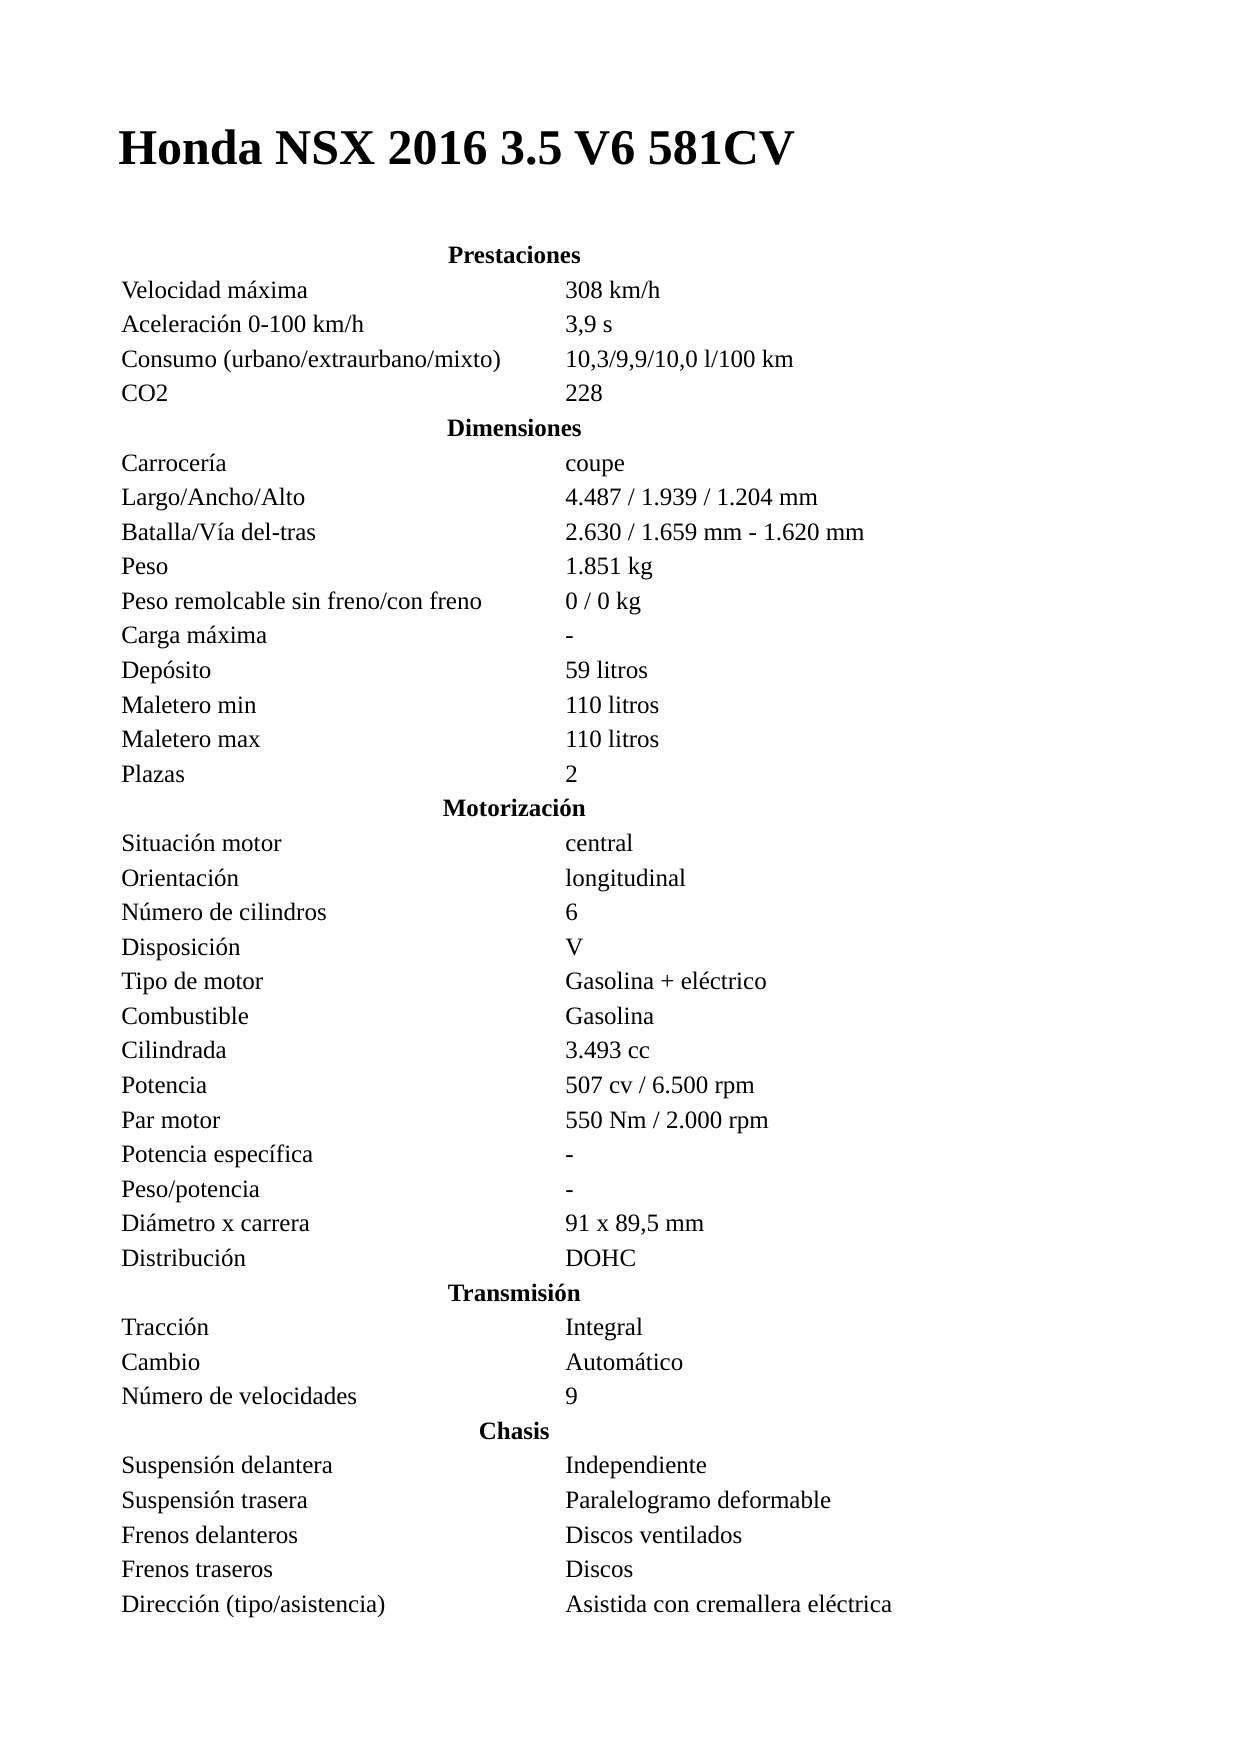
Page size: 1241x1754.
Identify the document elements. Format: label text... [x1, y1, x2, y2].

table_cell 9 [562, 1379, 910, 1413]
table_cell 1.851 kg [562, 549, 910, 583]
table_cell V [562, 929, 910, 963]
table_cell 4.487 / 1.939 / 1.204 mm [562, 479, 910, 514]
table_cell Gasolina [562, 998, 910, 1033]
table_cell Transmisión [118, 1275, 910, 1309]
table_cell Número de velocidades [118, 1379, 562, 1413]
table_cell Consumo (urbano/extraurbano/mixto) [118, 341, 562, 376]
table_cell Suspensión trasera [118, 1482, 562, 1517]
table_cell Carrocería [118, 445, 562, 479]
table_cell Tipo de motor [118, 964, 562, 998]
table_cell Velocidad máxima [118, 272, 562, 306]
table_cell Dimensiones [118, 410, 910, 445]
table_cell 59 litros [562, 652, 910, 687]
table_cell Paralelogramo deformable [562, 1482, 910, 1517]
table_cell Par motor [118, 1102, 562, 1136]
table_cell Integral [562, 1309, 910, 1344]
table_cell Distribución [118, 1240, 562, 1275]
table_cell Combustible [118, 998, 562, 1033]
table_cell CO2 [118, 376, 562, 410]
table_cell Diámetro x carrera [118, 1206, 562, 1240]
table_cell Maletero max [118, 721, 562, 756]
table_cell Cambio [118, 1344, 562, 1378]
table_cell Chasis [118, 1413, 910, 1448]
table_cell Discos ventilados [562, 1517, 910, 1551]
table_cell Aceleración 0-100 km/h [118, 306, 562, 341]
table_cell Potencia [118, 1067, 562, 1102]
table_cell Largo/Ancho/Alto [118, 479, 562, 514]
table_cell DOHC [562, 1240, 910, 1275]
table_cell 2 [562, 756, 910, 791]
table_cell Motorización [118, 791, 910, 825]
table_cell - [562, 1171, 910, 1206]
table_cell Peso [118, 549, 562, 583]
table_cell Carga máxima [118, 618, 562, 652]
table_cell Gasolina + eléctrico [562, 964, 910, 998]
table_cell Maletero min [118, 687, 562, 721]
table_cell Frenos delanteros [118, 1517, 562, 1551]
table_cell 3.493 cc [562, 1033, 910, 1067]
table_cell Disposición [118, 929, 562, 963]
table_cell 110 litros [562, 687, 910, 721]
table_cell Asistida con cremallera eléctrica [562, 1586, 910, 1621]
table_cell - [562, 1136, 910, 1171]
table_cell Potencia específica [118, 1136, 562, 1171]
table_cell 110 litros [562, 721, 910, 756]
table_cell 228 [562, 376, 910, 410]
table_cell 91 x 89,5 mm [562, 1206, 910, 1240]
table_cell Discos [562, 1551, 910, 1586]
table_cell 507 cv / 6.500 rpm [562, 1067, 910, 1102]
table_cell 10,3/9,9/10,0 l/100 km [562, 341, 910, 376]
table_cell 6 [562, 894, 910, 929]
table_cell Automático [562, 1344, 910, 1378]
table_cell Batalla/Vía del-tras [118, 514, 562, 548]
table_cell Número de cilindros [118, 894, 562, 929]
table_cell Depósito [118, 652, 562, 687]
subtitle Honda NSX 2016 3.5 V6 581CV [118, 118, 1122, 176]
table_cell Cilindrada [118, 1033, 562, 1067]
table_cell Frenos traseros [118, 1551, 562, 1586]
table_cell 3,9 s [562, 306, 910, 341]
table_cell Peso remolcable sin freno/con freno [118, 583, 562, 618]
table_cell Situación motor [118, 825, 562, 860]
table_header Prestaciones [118, 237, 910, 272]
table_cell Dirección (tipo/asistencia) [118, 1586, 562, 1621]
table_cell Plazas [118, 756, 562, 791]
table_cell - [562, 618, 910, 652]
table_cell Suspensión delantera [118, 1448, 562, 1482]
table_cell 0 / 0 kg [562, 583, 910, 618]
table_cell Independiente [562, 1448, 910, 1482]
table_cell Tracción [118, 1309, 562, 1344]
table_cell Orientación [118, 860, 562, 894]
table_cell 550 Nm / 2.000 rpm [562, 1102, 910, 1136]
table_cell coupe [562, 445, 910, 479]
table_cell 308 km/h [562, 272, 910, 306]
table_cell 2.630 / 1.659 mm - 1.620 mm [562, 514, 910, 548]
table_cell Peso/potencia [118, 1171, 562, 1206]
table_cell central [562, 825, 910, 860]
table_cell longitudinal [562, 860, 910, 894]
